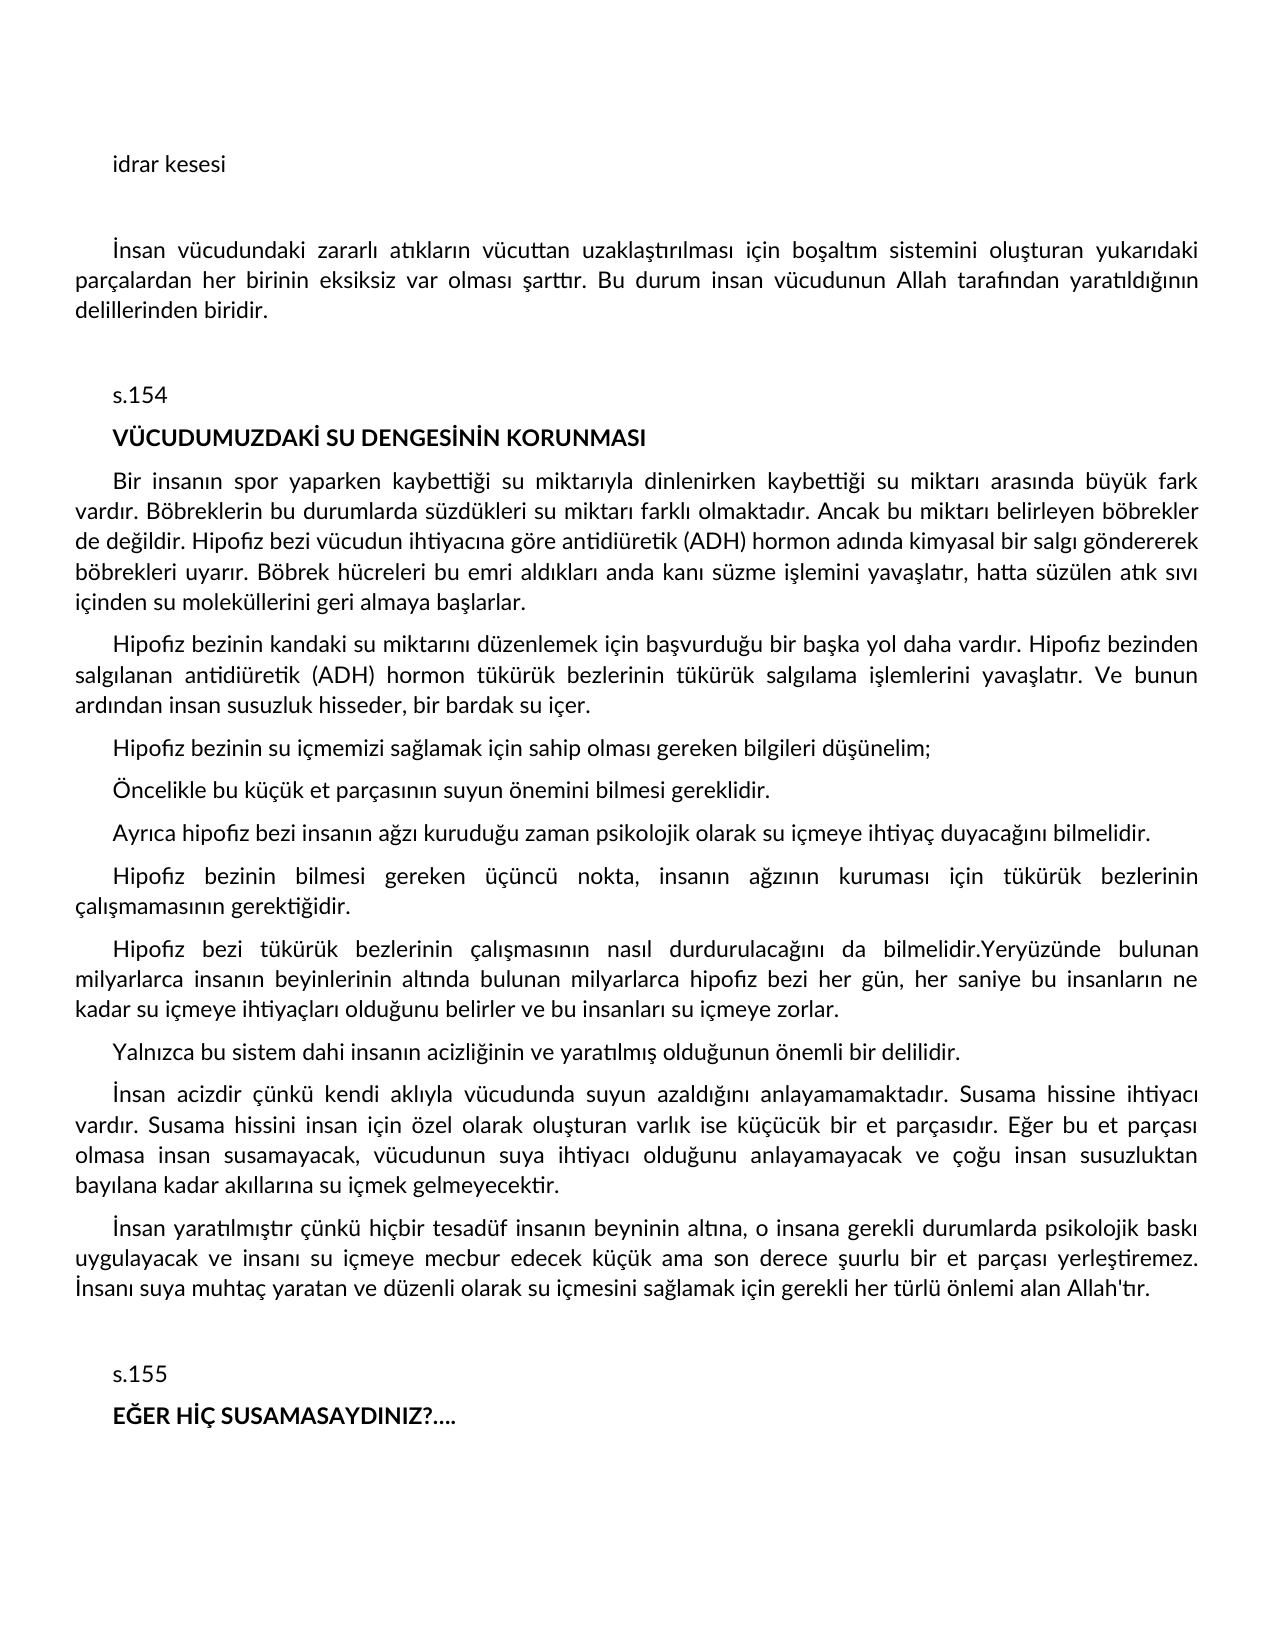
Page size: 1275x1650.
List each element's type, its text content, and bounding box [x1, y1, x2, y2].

text s.154 [75, 381, 1200, 409]
text Bir insanın spor yaparken kaybettiği su miktarıyla dinlenirken kaybettiği su miktarı arasında büyük fark vardır. Böbreklerin bu durumlarda süzdükleri su miktarı farklı olmaktadır. Ancak bu miktarı belirleyen böbrekler de değildir. Hipofiz bezi vücudun ihtiyacına göre antidiüretik (ADH) hormon adında kimyasal bir salgı göndererek böbrekleri uyarır. Böbrek hücreleri bu emri aldıkları anda kanı süzme işlemini yavaşlatır, hatta süzülen atık sıvı içinden su moleküllerini geri almaya başlarlar. [75, 467, 1200, 615]
text VÜCUDUMUZDAKİ SU DENGESİNİN KORUNMASI [75, 424, 1200, 451]
text Hipofiz bezinin bilmesi gereken üçüncü nokta, insanın ağzının kuruması için tükürük bezlerinin çalışmamasının gerektiğidir. [75, 861, 1200, 919]
text s.155 [75, 1359, 1200, 1387]
text idrar kesesi [75, 150, 1200, 177]
text İnsan acizdir çünkü kendi aklıyla vücudunda suyun azaldığını anlayamamaktadır. Susama hissine ihtiyacı vardır. Susama hissini insan için özel olarak oluşturan varlık ise küçücük bir et parçasıdır. Eğer bu et parçası olmasa insan susamayacak, vücudunun suya ihtiyacı olduğunu anlayamayacak ve çoğu insan susuzluktan bayılana kadar akıllarına su içmek gelmeyecektir. [75, 1080, 1200, 1198]
text İnsan vücudundaki zararlı atıkların vücuttan uzaklaştırılması için boşaltım sistemini oluşturan yukarıdaki parçalardan her birinin eksiksiz var olması şarttır. Bu durum insan vücudunun Allah tarafından yaratıldığının delillerinden biridir. [75, 235, 1200, 323]
text Yalnızca bu sistem dahi insanın acizliğinin ve yaratılmış olduğunun önemli bir delilidir. [75, 1037, 1200, 1065]
text Hipofiz bezinin su içmemizi sağlamak için sahip olması gereken bilgileri düşünelim; [75, 733, 1200, 761]
text Hipofiz bezi tükürük bezlerinin çalışmasının nasıl durdurulacağını da bilmelidir.Yeryüzünde bulunan milyarlarca insanın beyinlerinin altında bulunan milyarlarca hipofiz bezi her gün, her saniye bu insanların ne kadar su içmeye ihtiyaçları olduğunu belirler ve bu insanları su içmeye zorlar. [75, 934, 1200, 1022]
text EĞER HİÇ SUSAMASAYDINIZ?…. [75, 1402, 1200, 1429]
text Hipofiz bezinin kandaki su miktarını düzenlemek için başvurduğu bir başka yol daha vardır. Hipofiz bezinden salgılanan antidiüretik (ADH) hormon tükürük bezlerinin tükürük salgılama işlemlerini yavaşlatır. Ve bunun ardından insan susuzluk hisseder, bir bardak su içer. [75, 630, 1200, 718]
text Ayrıca hipofiz bezi insanın ağzı kuruduğu zaman psikolojik olarak su içmeye ihtiyaç duyacağını bilmelidir. [75, 819, 1200, 846]
text İnsan yaratılmıştır çünkü hiçbir tesadüf insanın beyninin altına, o insana gerekli durumlarda psikolojik baskı uygulayacak ve insanı su içmeye mecbur edecek küçük ama son derece şuurlu bir et parçası yerleştiremez. İnsanı suya muhtaç yaratan ve düzenli olarak su içmesini sağlamak için gerekli her türlü önlemi alan Allah'tır. [75, 1213, 1200, 1301]
text Öncelikle bu küçük et parçasının suyun önemini bilmesi gereklidir. [75, 776, 1200, 803]
